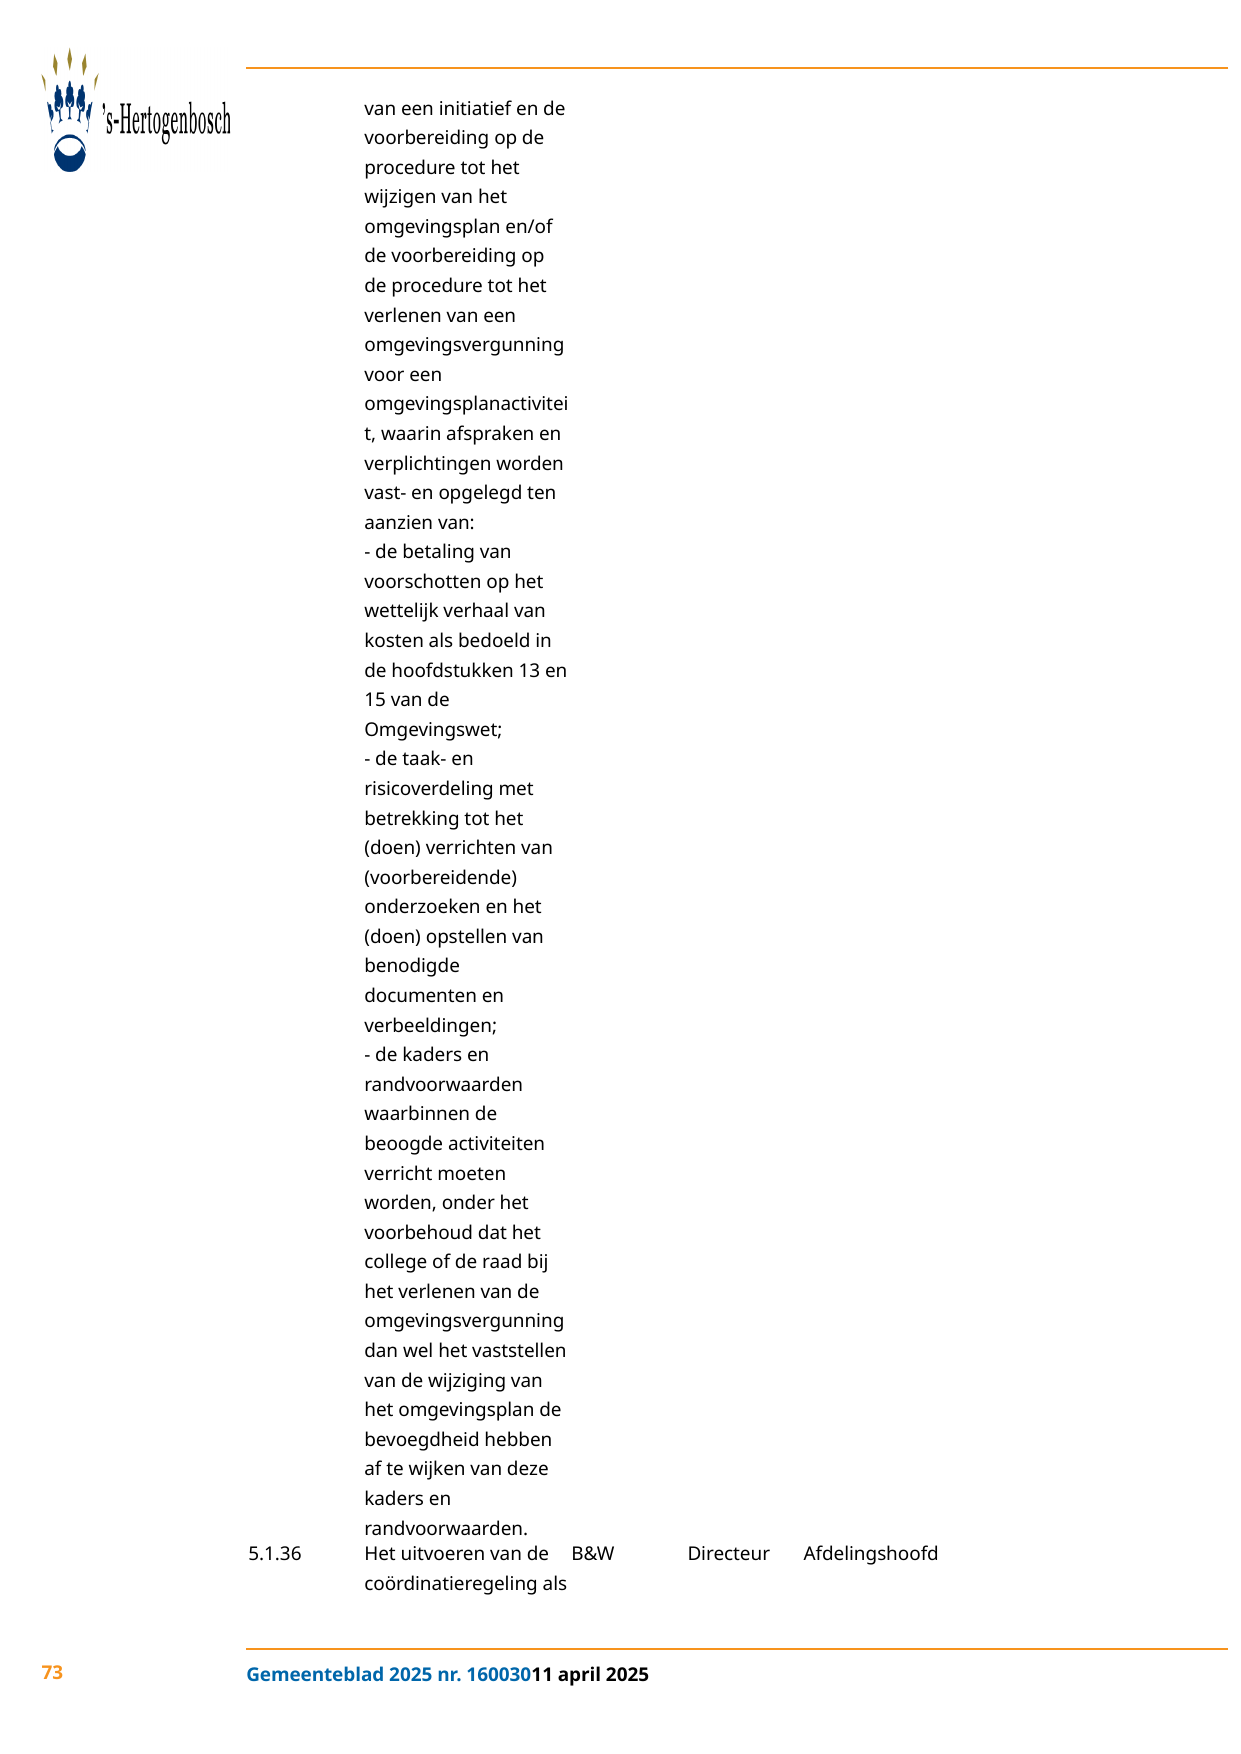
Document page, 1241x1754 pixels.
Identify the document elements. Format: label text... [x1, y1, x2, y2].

table_cell B&W [571, 1541, 687, 1596]
table_cell van een initiatief en de voorbereiding op de procedure tot het wijzigen van het omgevingsplan en/of de voorbereiding op de procedure tot het verlenen van een omgevingsvergunning voor een omgevingsplanactiviteit, waarin afspraken en verplichtingen worden vast- en opgelegd ten aanzien van: - de betaling van voorschotten op het wettelijk verhaal van kosten als bedoeld in de hoofdstukken 13 en 15 van de Omgevingswet; - de taak- en risicoverdeling met betrekking tot het (doen) verrichten van (voorbereidende) onderzoeken en het (doen) opstellen van benodigde documenten en verbeeldingen; - de kaders en randvoorwaarden waarbinnen de beoogde activiteiten verricht moeten worden, onder het voorbehoud dat het college of de raad bij het verlenen van de omgevingsvergunning dan wel het vaststellen van de wijziging van het omgevingsplan de bevoegdheid hebben af te wijken van deze kaders en randvoorwaarden. [364, 95, 571, 1541]
table_cell [1035, 1541, 1152, 1596]
table_cell Directeur [687, 1541, 803, 1596]
table_cell 5.1.36 [248, 1541, 364, 1596]
picture [41, 47, 231, 172]
table_cell [248, 95, 364, 1541]
table_cell [1035, 95, 1152, 1541]
table_cell [803, 95, 1035, 1541]
table_cell Afdelingshoofd [803, 1541, 1035, 1596]
table_cell [687, 95, 803, 1541]
table_cell Het uitvoeren van de coördinatieregeling als [364, 1541, 571, 1596]
table_cell [571, 95, 687, 1541]
